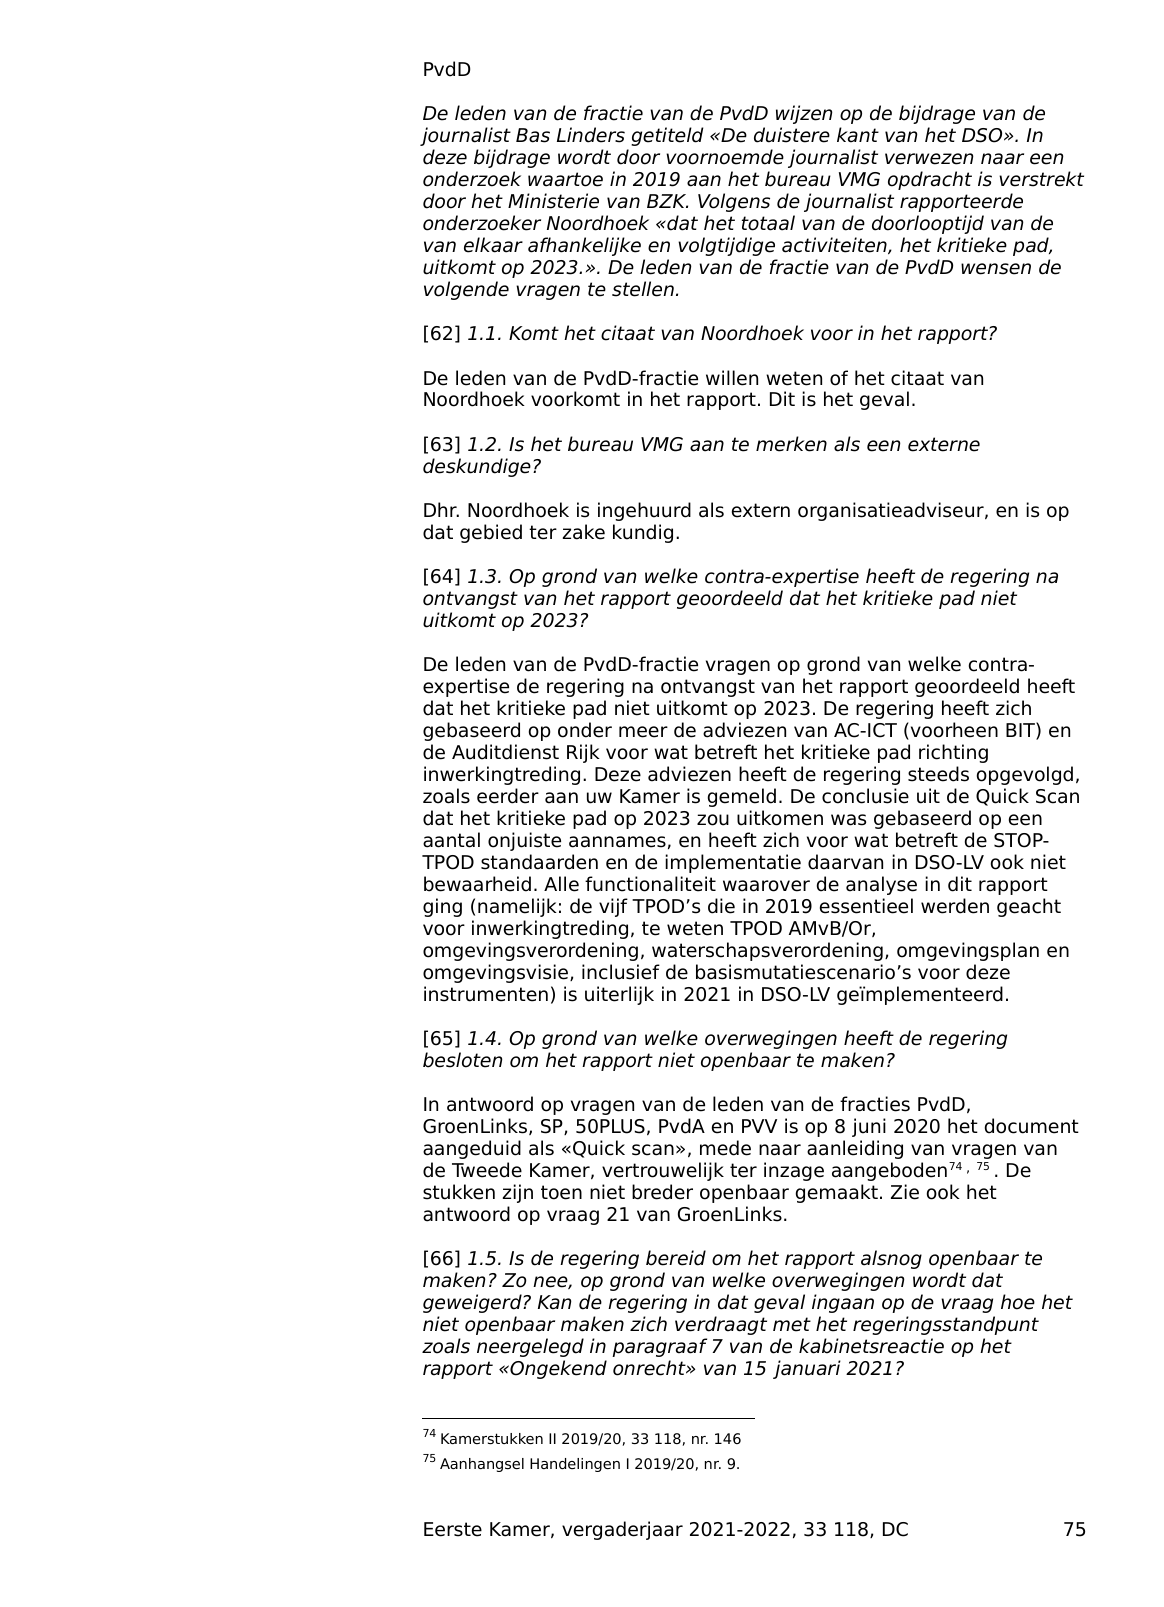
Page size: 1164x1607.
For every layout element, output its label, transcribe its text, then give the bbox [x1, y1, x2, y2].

text [63] 1.2. Is het bureau VMG aan te merken als een externe deskundige? [422, 433, 1087, 477]
text Aanhangsel Handelingen I 2019/20, nr. 9. [422, 1452, 1087, 1474]
text [65] 1.4. Op grond van welke overwegingen heeft de regering besloten om het rapport niet openbaar te maken? [422, 1028, 1087, 1072]
text Kamerstukken II 2019/20, 33 118, nr. 146 [422, 1427, 1087, 1449]
text Dhr. Noordhoek is ingehuurd als extern organisatieadviseur, en is op dat gebied ter zake kundig. [422, 500, 1087, 544]
text De leden van de fractie van de PvdD wijzen op de bijdrage van de journalist Bas Linders getiteld «De duistere kant van het DSO». In deze bijdrage wordt door voornoemde journalist verwezen naar een onderzoek waartoe in 2019 aan het bureau VMG opdracht is verstrekt door het Ministerie van BZK. Volgens de journalist rapporteerde onderzoeker Noordhoek «dat het totaal van de doorlooptijd van de van elkaar afhankelijke en volgtijdige activiteiten, het kritieke pad, uitkomt op 2023.». De leden van de fractie van de PvdD wensen de volgende vragen te stellen. [422, 103, 1087, 301]
subtitle PvdD [422, 59, 1087, 81]
text [66] 1.5. Is de regering bereid om het rapport alsnog openbaar te maken? Zo nee, op grond van welke overwegingen wordt dat geweigerd? Kan de regering in dat geval ingaan op de vraag hoe het niet openbaar maken zich verdraagt met het regeringsstandpunt zoals neergelegd in paragraaf 7 van de kabinetsreactie op het rapport «Ongekend onrecht» van 15 januari 2021? [422, 1248, 1087, 1380]
text De leden van de PvdD-fractie willen weten of het citaat van Noordhoek voorkomt in het rapport. Dit is het geval. [422, 367, 1087, 411]
text [64] 1.3. Op grond van welke contra-expertise heeft de regering na ontvangst van het rapport geoordeeld dat het kritieke pad niet uitkomt op 2023? [422, 566, 1087, 632]
text De leden van de PvdD-fractie vragen op grond van welke contra-expertise de regering na ontvangst van het rapport geoordeeld heeft dat het kritieke pad niet uitkomt op 2023. De regering heeft zich gebaseerd op onder meer de adviezen van AC-ICT (voorheen BIT) en de Auditdienst Rijk voor wat betreft het kritieke pad richting inwerkingtreding. Deze adviezen heeft de regering steeds opgevolgd, zoals eerder aan uw Kamer is gemeld. De conclusie uit de Quick Scan dat het kritieke pad op 2023 zou uitkomen was gebaseerd op een aantal onjuiste aannames, en heeft zich voor wat betreft de STOP-TPOD standaarden en de implementatie daarvan in DSO-LV ook niet bewaarheid. Alle functionaliteit waarover de analyse in dit rapport ging (namelijk: de vijf TPOD’s die in 2019 essentieel werden geacht voor inwerkingtreding, te weten TPOD AMvB/Or, omgevingsverordening, waterschapsverordening, omgevingsplan en omgevingsvisie, inclusief de basismutatiescenario’s voor deze instrumenten) is uiterlijk in 2021 in DSO-LV geïmplementeerd. [422, 654, 1087, 1006]
text [62] 1.1. Komt het citaat van Noordhoek voor in het rapport? [422, 323, 1087, 345]
text In antwoord op vragen van de leden van de fracties PvdD, GroenLinks, SP, 50PLUS, PvdA en PVV is op 8 juni 2020 het document aangeduid als «Quick scan», mede naar aanleiding van vragen van de Tweede Kamer, vertrouwelijk ter inzage aangeboden, . De stukken zijn toen niet breder openbaar gemaakt. Zie ook het antwoord op vraag 21 van GroenLinks. [422, 1094, 1087, 1226]
